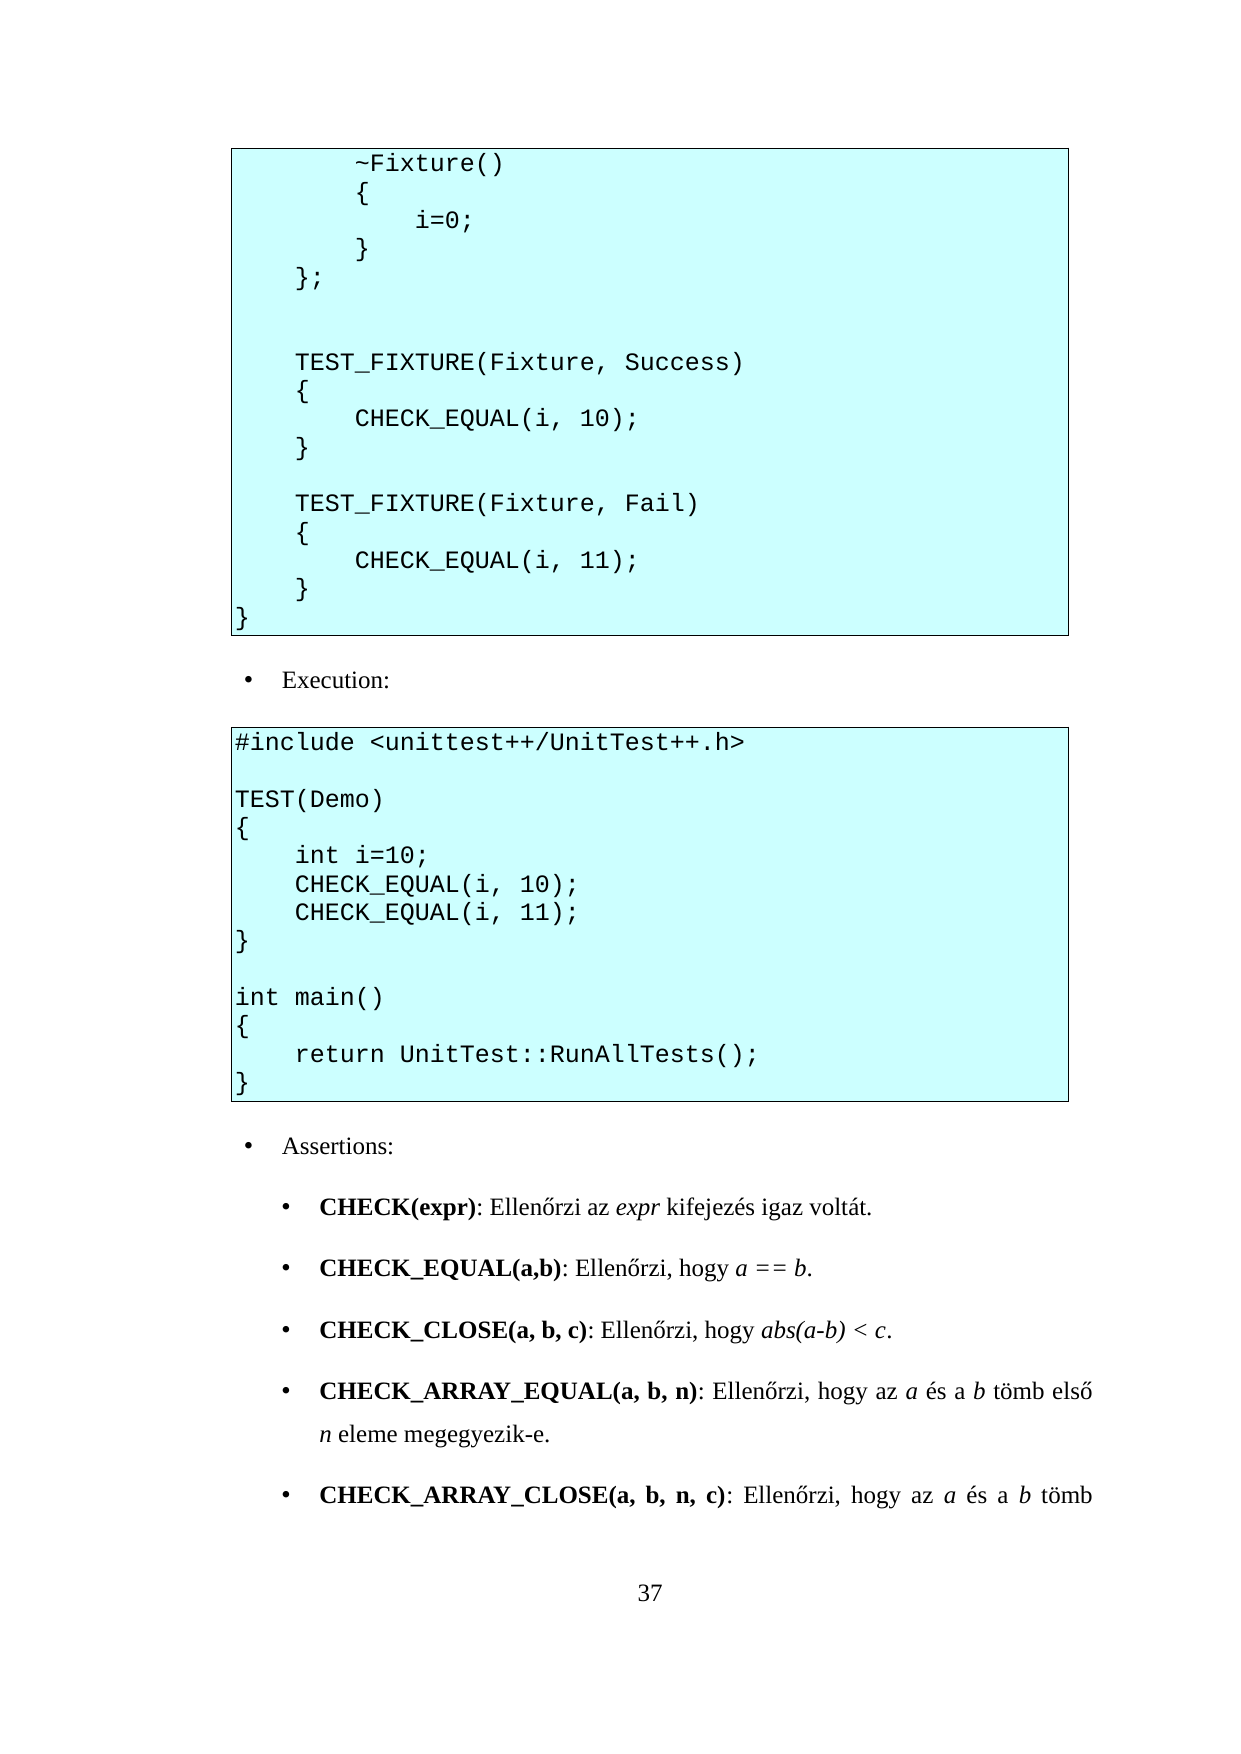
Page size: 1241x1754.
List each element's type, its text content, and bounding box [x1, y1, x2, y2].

text #include <unittest++/UnitTest++.h> TEST(Demo) { int i=10; CHECK_EQUAL(i, 10); CHECK_EQUAL(i, 11); } int main() { return UnitTest::RunAllTests(); } [232, 728, 1068, 1101]
list Execution: [244, 666, 1093, 694]
list CHECK(expr): Ellenőrzi az expr kifejezés igaz voltát. [282, 1192, 1093, 1221]
list CHECK_ARRAY_CLOSE(a, b, n, c): Ellenőrzi, hogy az a és a b tömb [282, 1480, 1093, 1509]
list Assertions: [244, 1131, 1093, 1160]
list CHECK_CLOSE(a, b, c): Ellenőrzi, hogy abs(a-b) < c. [282, 1315, 1093, 1343]
text ~Fixture() { i=0; } }; TEST_FIXTURE(Fixture, Success) { CHECK_EQUAL(i, 10); } TEST_FIXTURE(Fixture, Fail) { CHECK_EQUAL(i, 11); } } [232, 149, 1068, 635]
list CHECK_ARRAY_EQUAL(a, b, n): Ellenőrzi, hogy az a és a b tömb első n eleme megegyezik-e. [282, 1376, 1093, 1448]
list CHECK_EQUAL(a,b): Ellenőrzi, hogy a == b. [282, 1253, 1093, 1282]
